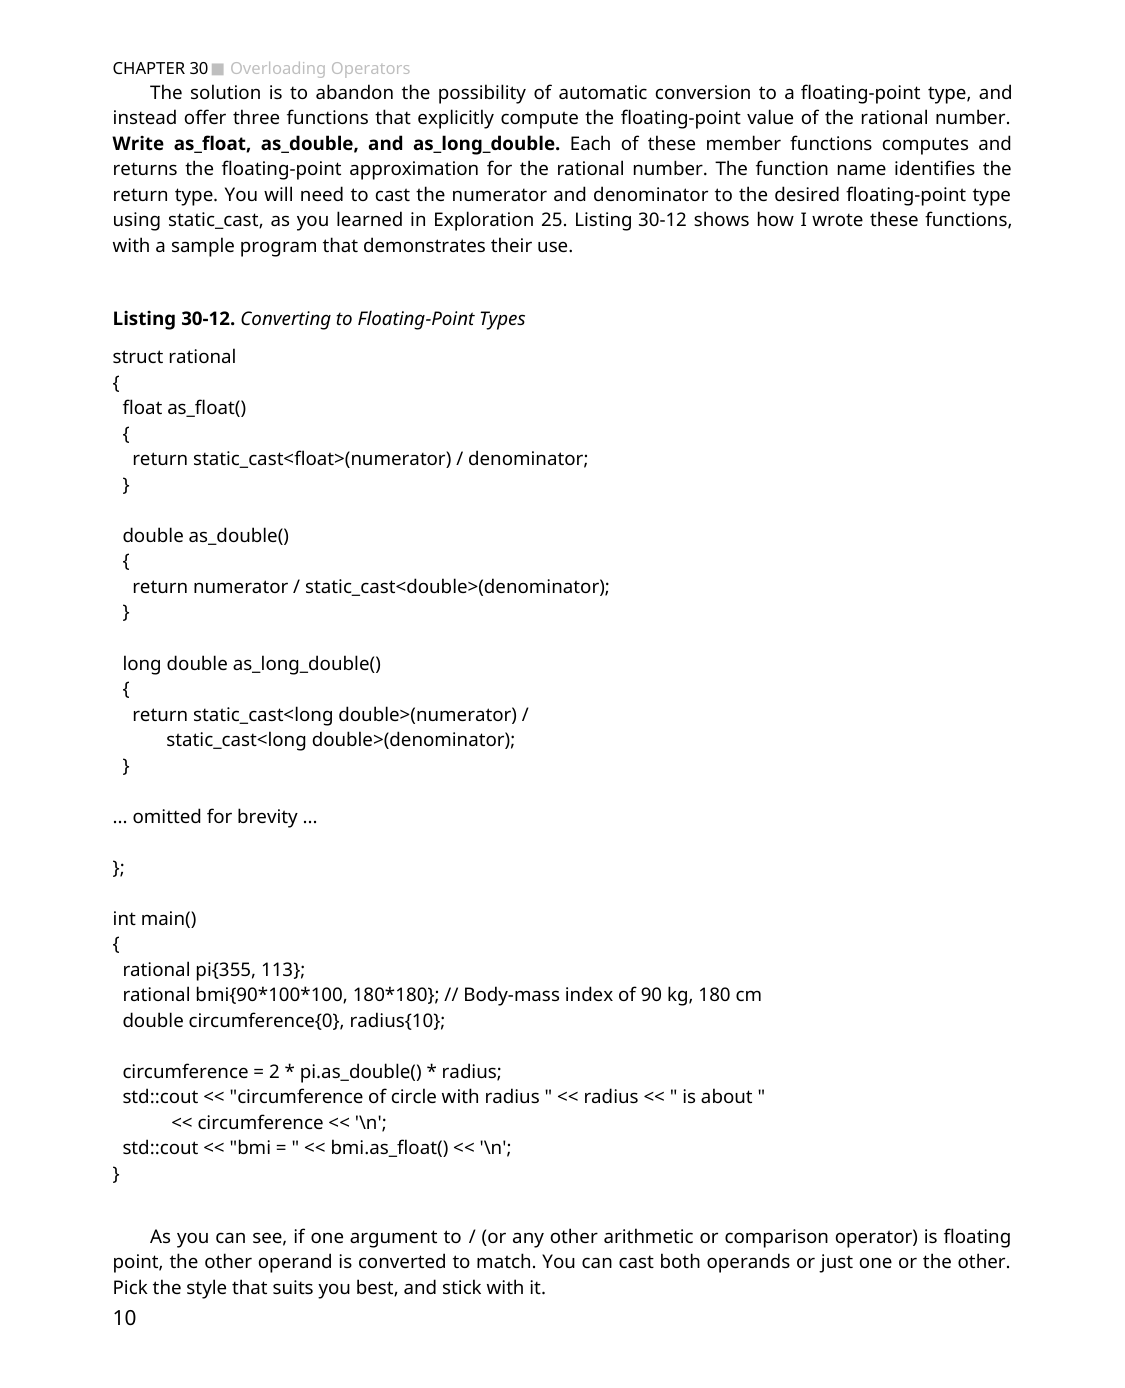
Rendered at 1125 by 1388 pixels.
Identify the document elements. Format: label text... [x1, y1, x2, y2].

text return static_cast<long double>(numerator) / [112, 701, 1012, 726]
text << circumference << '\n'; [112, 1109, 1012, 1135]
text ... omitted for brevity ... [112, 803, 1012, 828]
text The solution is to abandon the possibility of automatic conversion to a floating-point type, and instead offer three functions that explicitly compute the floating-point value of the rational number. Write as_float, as_double, and as_long_double. Each of these member functions computes and returns the floating-point approximation for the rational number. The function name identifies the return type. You will need to cast the numerator and denominator to the desired floating-point type using static_cast, as you learned in Exploration 25. Listing 30-12 shows how I wrote these functions, with a sample program that demonstrates their use. [112, 79, 1012, 258]
text return static_cast<float>(numerator) / denominator; [112, 446, 1012, 471]
text As you can see, if one argument to / (or any other arithmetic or comparison operator) is floating point, the other operand is converted to match. You can cast both operands or just one or the other. Pick the style that suits you best, and stick with it. [112, 1223, 1012, 1300]
text double circumference{0}, radius{10}; [112, 1007, 1012, 1033]
text } [112, 752, 1012, 777]
text { [112, 931, 1012, 956]
text static_cast<long double>(denominator); [112, 726, 1012, 752]
text return numerator / static_cast<double>(denominator); [112, 573, 1012, 599]
text int main() [112, 905, 1012, 931]
text } [112, 599, 1012, 624]
text std::cout << "bmi = " << bmi.as_float() << '\n'; [112, 1135, 1012, 1160]
text rational bmi{90*100*100, 180*180}; // Body-mass index of 90 kg, 180 cm [112, 982, 1012, 1007]
text { [112, 369, 1012, 394]
text float as_float() [112, 394, 1012, 420]
text circumference = 2 * pi.as_double() * radius; [112, 1058, 1012, 1084]
text { [112, 548, 1012, 573]
text Listing 30-12. Converting to Floating-Point Types [112, 306, 1012, 331]
text rational pi{355, 113}; [112, 956, 1012, 982]
text double as_double() [112, 522, 1012, 548]
text struct rational [112, 343, 1012, 369]
text long double as_long_double() [112, 650, 1012, 675]
text }; [112, 854, 1012, 879]
text } [112, 1160, 1012, 1186]
text { [112, 675, 1012, 701]
text std::cout << "circumference of circle with radius " << radius << " is about " [112, 1084, 1012, 1109]
text } [112, 471, 1012, 497]
text { [112, 420, 1012, 446]
